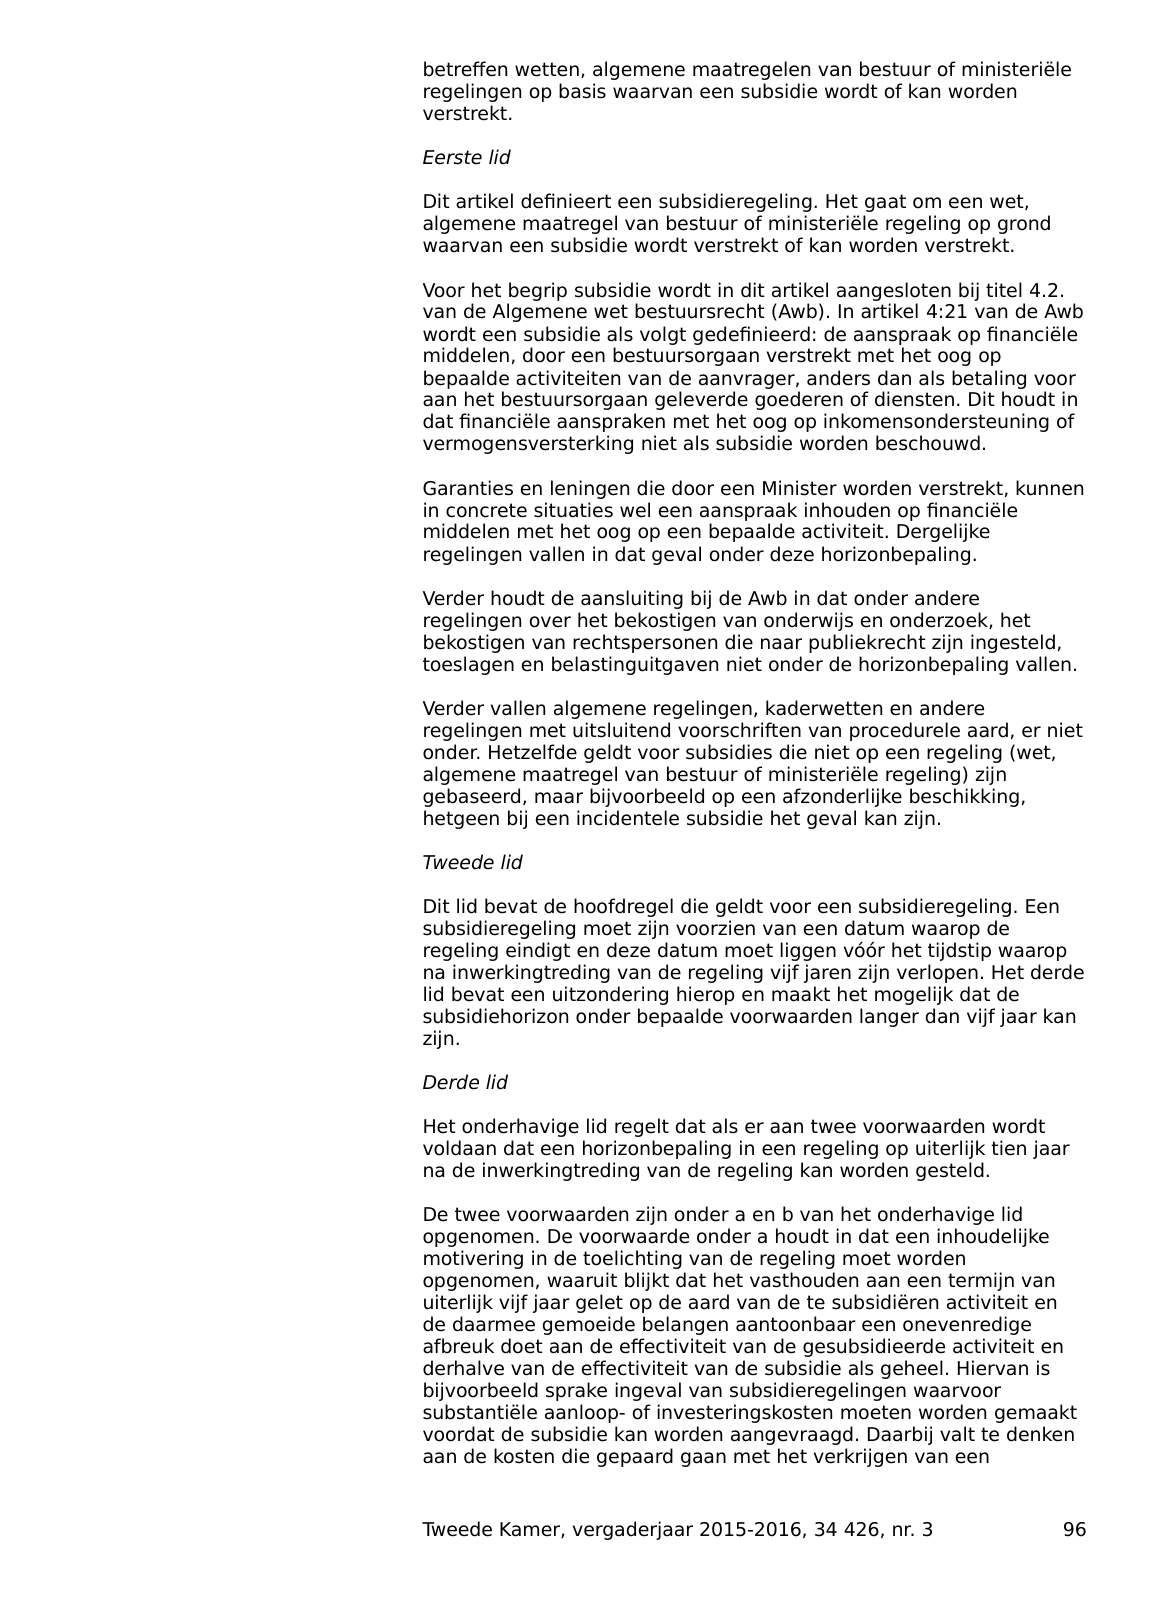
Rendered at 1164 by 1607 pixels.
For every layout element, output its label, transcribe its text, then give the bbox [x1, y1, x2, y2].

text betreffen wetten, algemene maatregelen van bestuur of ministeriële regelingen op basis waarvan een subsidie wordt of kan worden verstrekt. [422, 59, 1087, 125]
text Verder houdt de aansluiting bij de Awb in dat onder andere regelingen over het bekostigen van onderwijs en onderzoek, het bekostigen van rechtspersonen die naar publiekrecht zijn ingesteld, toeslagen en belastinguitgaven niet onder de horizonbepaling vallen. [422, 588, 1087, 676]
subtitle Eerste lid [422, 147, 1087, 169]
text Voor het begrip subsidie wordt in dit artikel aangesloten bij titel 4.2. van de Algemene wet bestuursrecht (Awb). In artikel 4:21 van de Awb wordt een subsidie als volgt gedefinieerd: de aanspraak op financiële middelen, door een bestuursorgaan verstrekt met het oog op bepaalde activiteiten van de aanvrager, anders dan als betaling voor aan het bestuursorgaan geleverde goederen of diensten. Dit houdt in dat financiële aanspraken met het oog op inkomensondersteuning of vermogensversterking niet als subsidie worden beschouwd. [422, 279, 1087, 455]
text Dit lid bevat de hoofdregel die geldt voor een subsidieregeling. Een subsidieregeling moet zijn voorzien van een datum waarop de regeling eindigt en deze datum moet liggen vóór het tijdstip waarop na inwerkingtreding van de regeling vijf jaren zijn verlopen. Het derde lid bevat een uitzondering hierop en maakt het mogelijk dat de subsidiehorizon onder bepaalde voorwaarden langer dan vijf jaar kan zijn. [422, 896, 1087, 1050]
text Het onderhavige lid regelt dat als er aan twee voorwaarden wordt voldaan dat een horizonbepaling in een regeling op uiterlijk tien jaar na de inwerkingtreding van de regeling kan worden gesteld. [422, 1116, 1087, 1182]
subtitle Tweede lid [422, 852, 1087, 874]
text Garanties en leningen die door een Minister worden verstrekt, kunnen in concrete situaties wel een aanspraak inhouden op financiële middelen met het oog op een bepaalde activiteit. Dergelijke regelingen vallen in dat geval onder deze horizonbepaling. [422, 477, 1087, 565]
text Verder vallen algemene regelingen, kaderwetten en andere regelingen met uitsluitend voorschriften van procedurele aard, er niet onder. Hetzelfde geldt voor subsidies die niet op een regeling (wet, algemene maatregel van bestuur of ministeriële regeling) zijn gebaseerd, maar bijvoorbeeld op een afzonderlijke beschikking, hetgeen bij een incidentele subsidie het geval kan zijn. [422, 698, 1087, 829]
text De twee voorwaarden zijn onder a en b van het onderhavige lid opgenomen. De voorwaarde onder a houdt in dat een inhoudelijke motivering in de toelichting van de regeling moet worden opgenomen, waaruit blijkt dat het vasthouden aan een termijn van uiterlijk vijf jaar gelet op de aard van de te subsidiëren activiteit en de daarmee gemoeide belangen aantoonbaar een onevenredige afbreuk doet aan de effectiviteit van de gesubsidieerde activiteit en derhalve van de effectiviteit van de subsidie als geheel. Hiervan is bijvoorbeeld sprake ingeval van subsidieregelingen waarvoor substantiële aanloop- of investeringskosten moeten worden gemaakt voordat de subsidie kan worden aangevraagd. Daarbij valt te denken aan de kosten die gepaard gaan met het verkrijgen van een [422, 1204, 1087, 1468]
subtitle Derde lid [422, 1072, 1087, 1094]
text Dit artikel definieert een subsidieregeling. Het gaat om een wet, algemene maatregel van bestuur of ministeriële regeling op grond waarvan een subsidie wordt verstrekt of kan worden verstrekt. [422, 191, 1087, 257]
